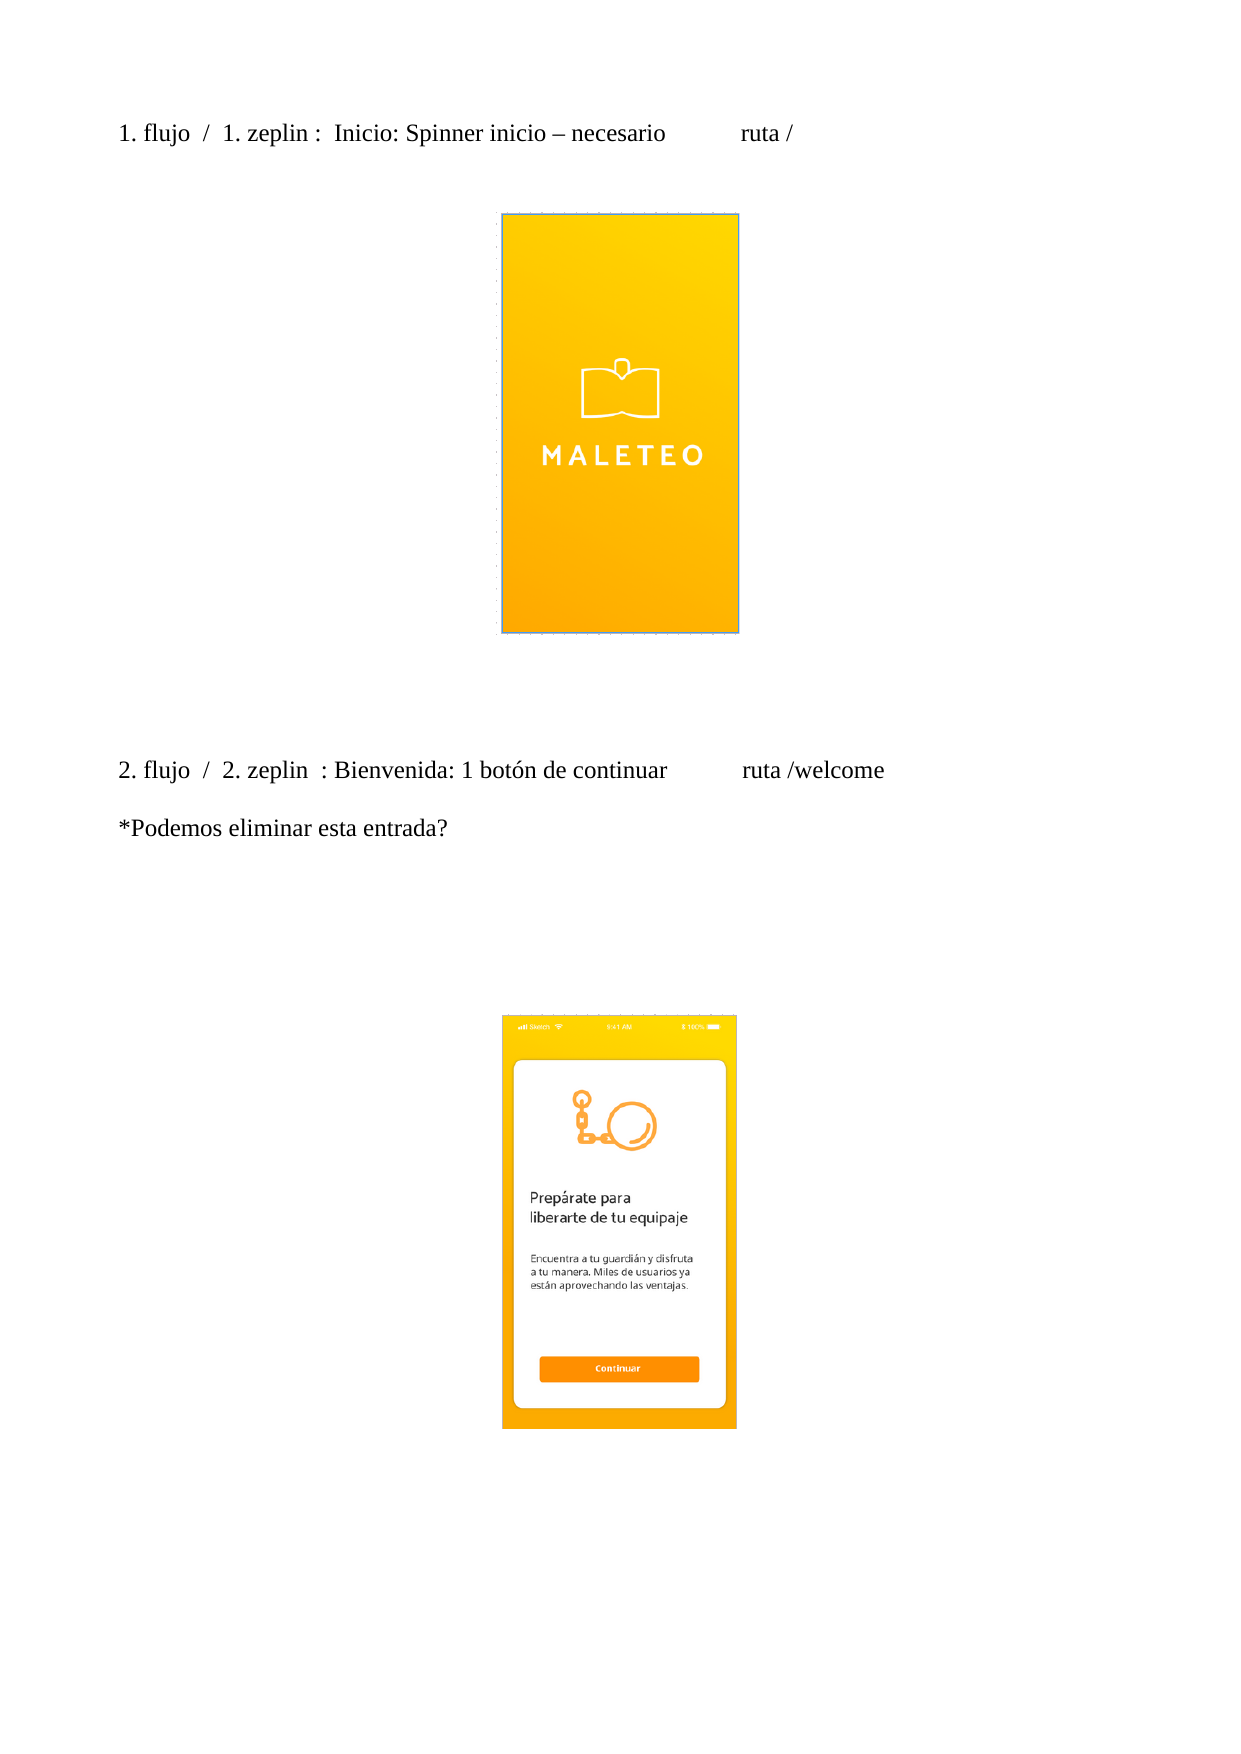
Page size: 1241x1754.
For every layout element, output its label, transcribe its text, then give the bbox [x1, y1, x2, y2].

text 2. flujo / 2. zeplin : Bienvenida: 1 botón de continuar ruta /welcome [118, 755, 1122, 784]
text 1. flujo / 1. zeplin : Inicio: Spinner inicio – necesario ruta / [118, 118, 1122, 147]
picture [500, 1014, 740, 1429]
text *Podemos eliminar esta entrada? [118, 813, 1122, 842]
picture [495, 204, 745, 641]
